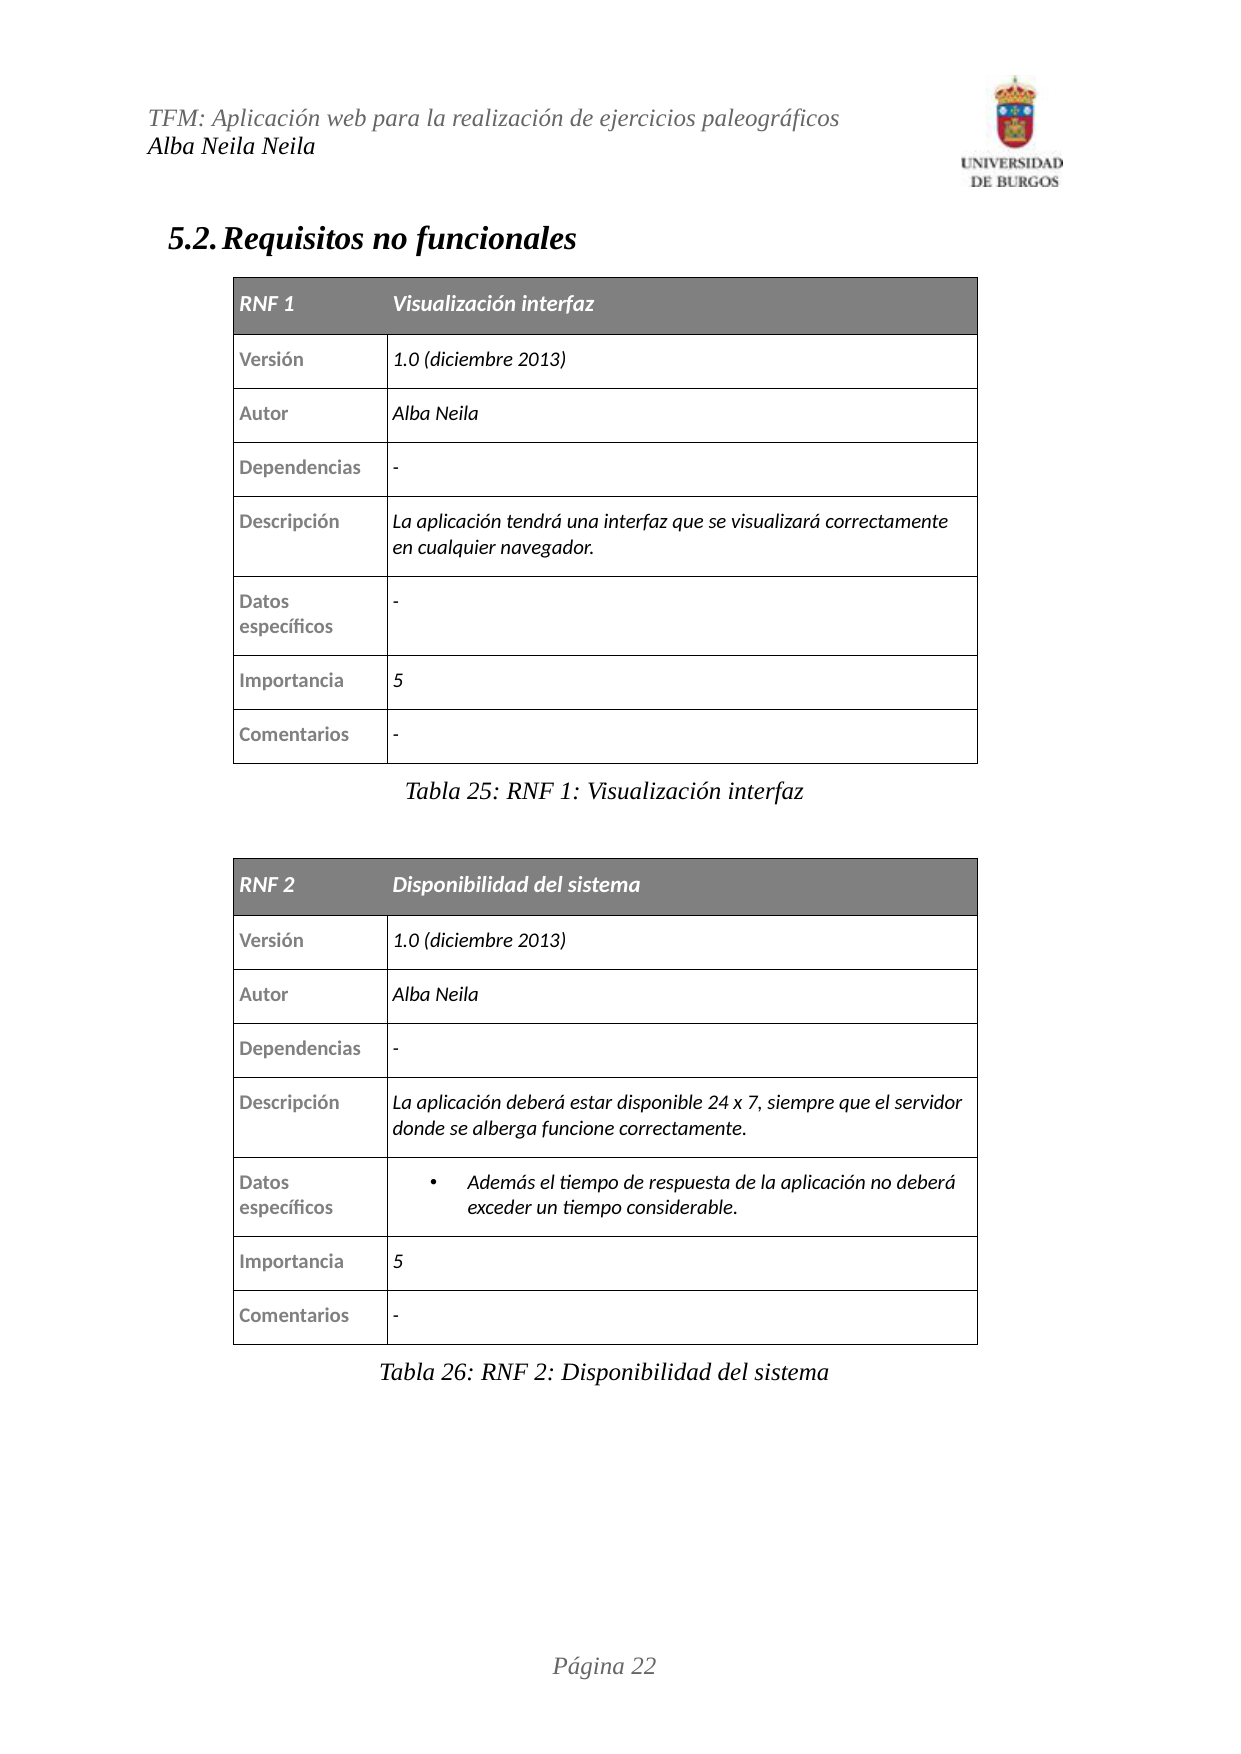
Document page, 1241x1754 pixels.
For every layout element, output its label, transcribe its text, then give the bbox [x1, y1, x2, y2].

table_cell Comentarios [234, 1291, 387, 1344]
table_cell Dependencias [234, 443, 387, 496]
table_header RNF 1 [234, 278, 387, 334]
table_cell - [388, 1024, 977, 1077]
table_cell Además el tiempo de respuesta de la aplicación no deberá exceder un tiempo considerable. [388, 1158, 977, 1236]
table_cell Versión [234, 335, 387, 388]
table_cell 5 [388, 656, 977, 709]
table_cell Importancia [234, 656, 387, 709]
table_cell Comentarios [234, 710, 387, 763]
table_cell Dependencias [234, 1024, 387, 1077]
table_cell La aplicación deberá estar disponible 24 x 7, siempre que el servidor donde se alberga funcione correctamente. [388, 1078, 977, 1157]
table_cell - [388, 710, 977, 763]
picture [961, 75, 1063, 187]
table_cell Importancia [234, 1237, 387, 1290]
table_header RNF 2 [234, 859, 387, 915]
table_header Visualización interfaz [387, 278, 977, 334]
table_cell Autor [234, 970, 387, 1023]
table_cell Autor [234, 389, 387, 442]
text Tabla 26: RNF 2: Disponibilidad del sistema [148, 1357, 1063, 1386]
table_cell Versión [234, 916, 387, 969]
table_cell - [388, 1291, 977, 1344]
table_cell Datos específicos [234, 577, 387, 655]
table_cell - [388, 443, 977, 496]
table_cell 1.0 (diciembre 2013) [388, 916, 977, 969]
table_cell Descripción [234, 1078, 387, 1157]
table_cell Alba Neila [388, 389, 977, 442]
table_cell Datos específicos [234, 1158, 387, 1236]
table_cell 1.0 (diciembre 2013) [388, 335, 977, 388]
table_cell Descripción [234, 497, 387, 576]
table_cell - [388, 577, 977, 655]
table_header Disponibilidad del sistema [387, 859, 977, 915]
table_cell La aplicación tendrá una interfaz que se visualizará correctamente en cualquier navegador. [388, 497, 977, 576]
text Tabla 25: RNF 1: Visualización interfaz [148, 776, 1063, 804]
table_cell Alba Neila [388, 970, 977, 1023]
table_cell 5 [388, 1237, 977, 1290]
subtitle Requisitos no funcionales [159, 218, 1063, 257]
